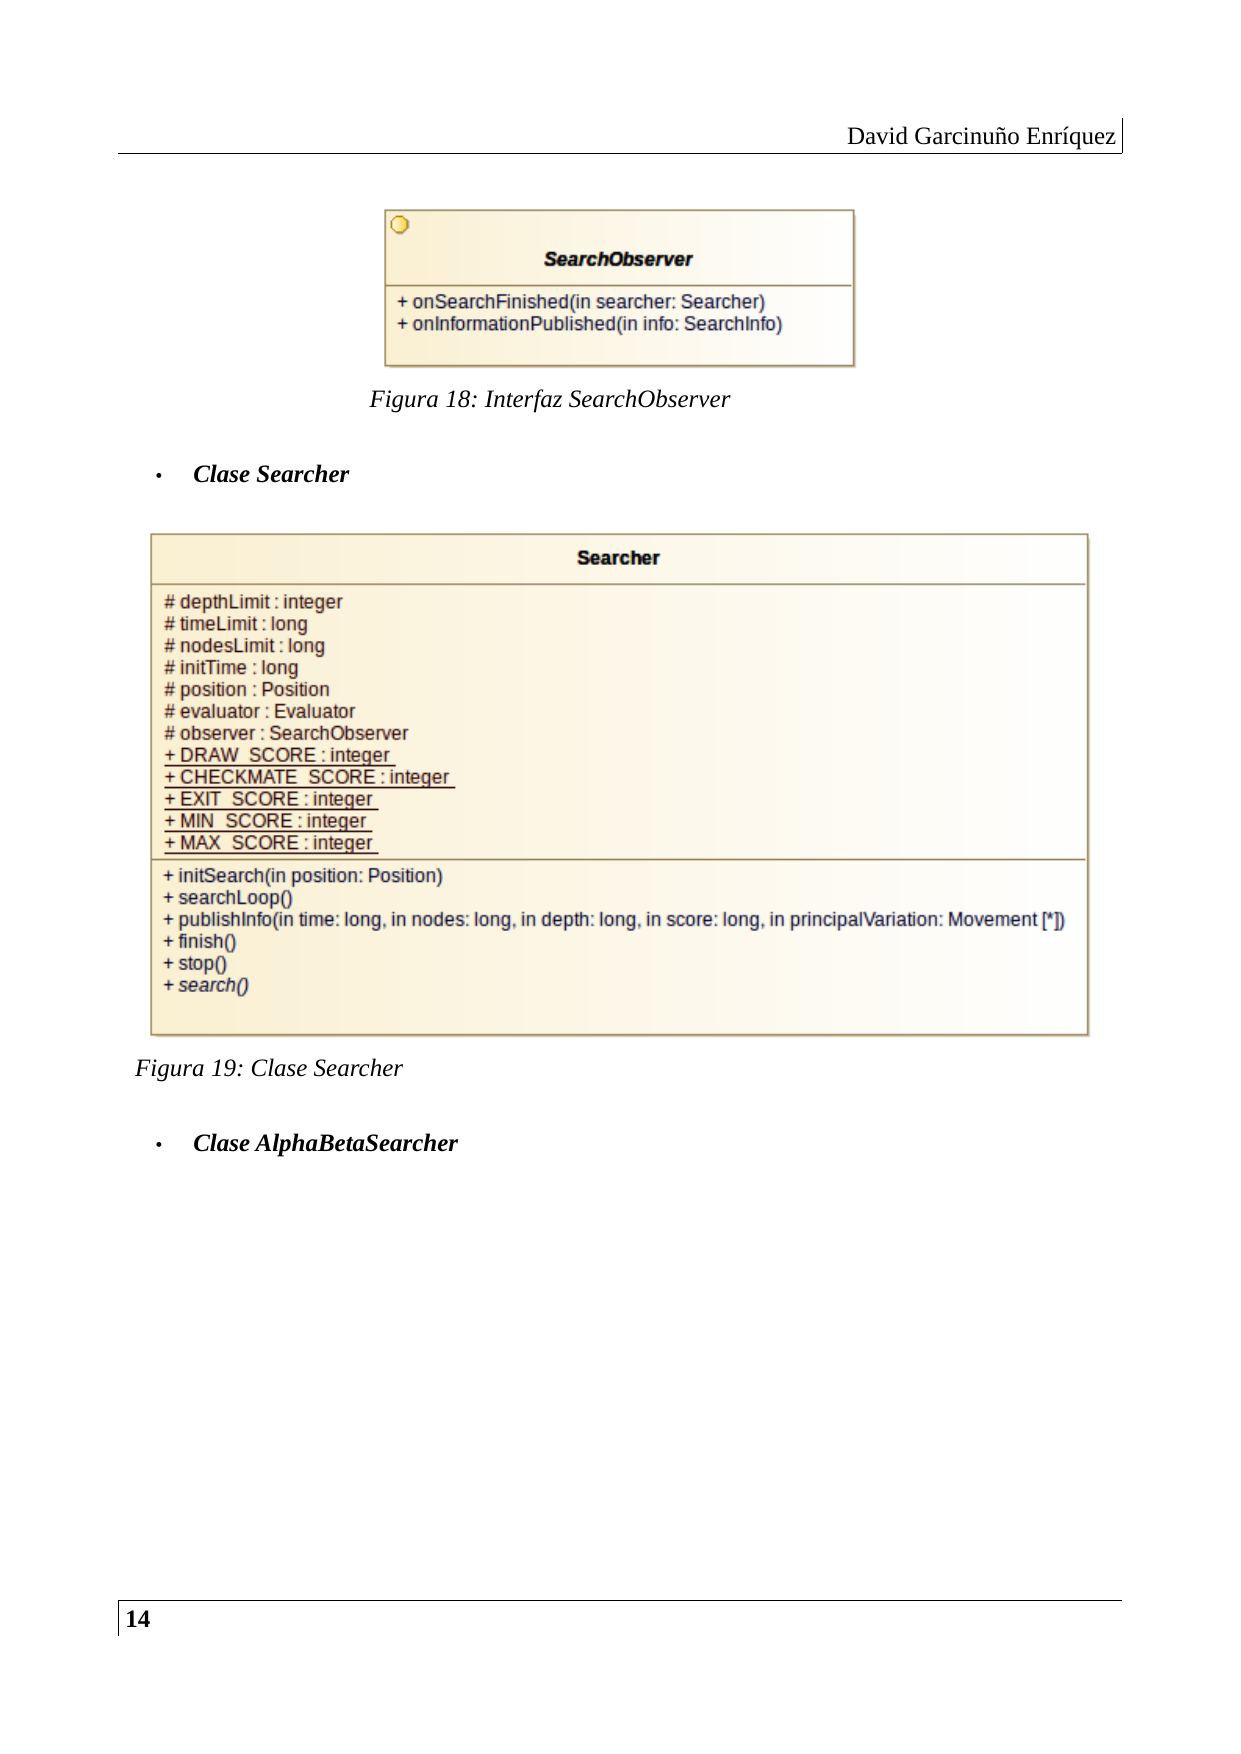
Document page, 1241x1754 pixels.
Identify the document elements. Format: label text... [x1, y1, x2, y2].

text Figura 19: Clase Searcher [135, 1053, 1105, 1081]
picture [135, 518, 1106, 1053]
text Figura 18: Interfaz SearchObserver [369, 384, 871, 413]
picture [369, 195, 872, 384]
list Clase Searcher [156, 459, 1122, 488]
list Clase AlphaBetaSearcher [156, 1128, 1122, 1157]
